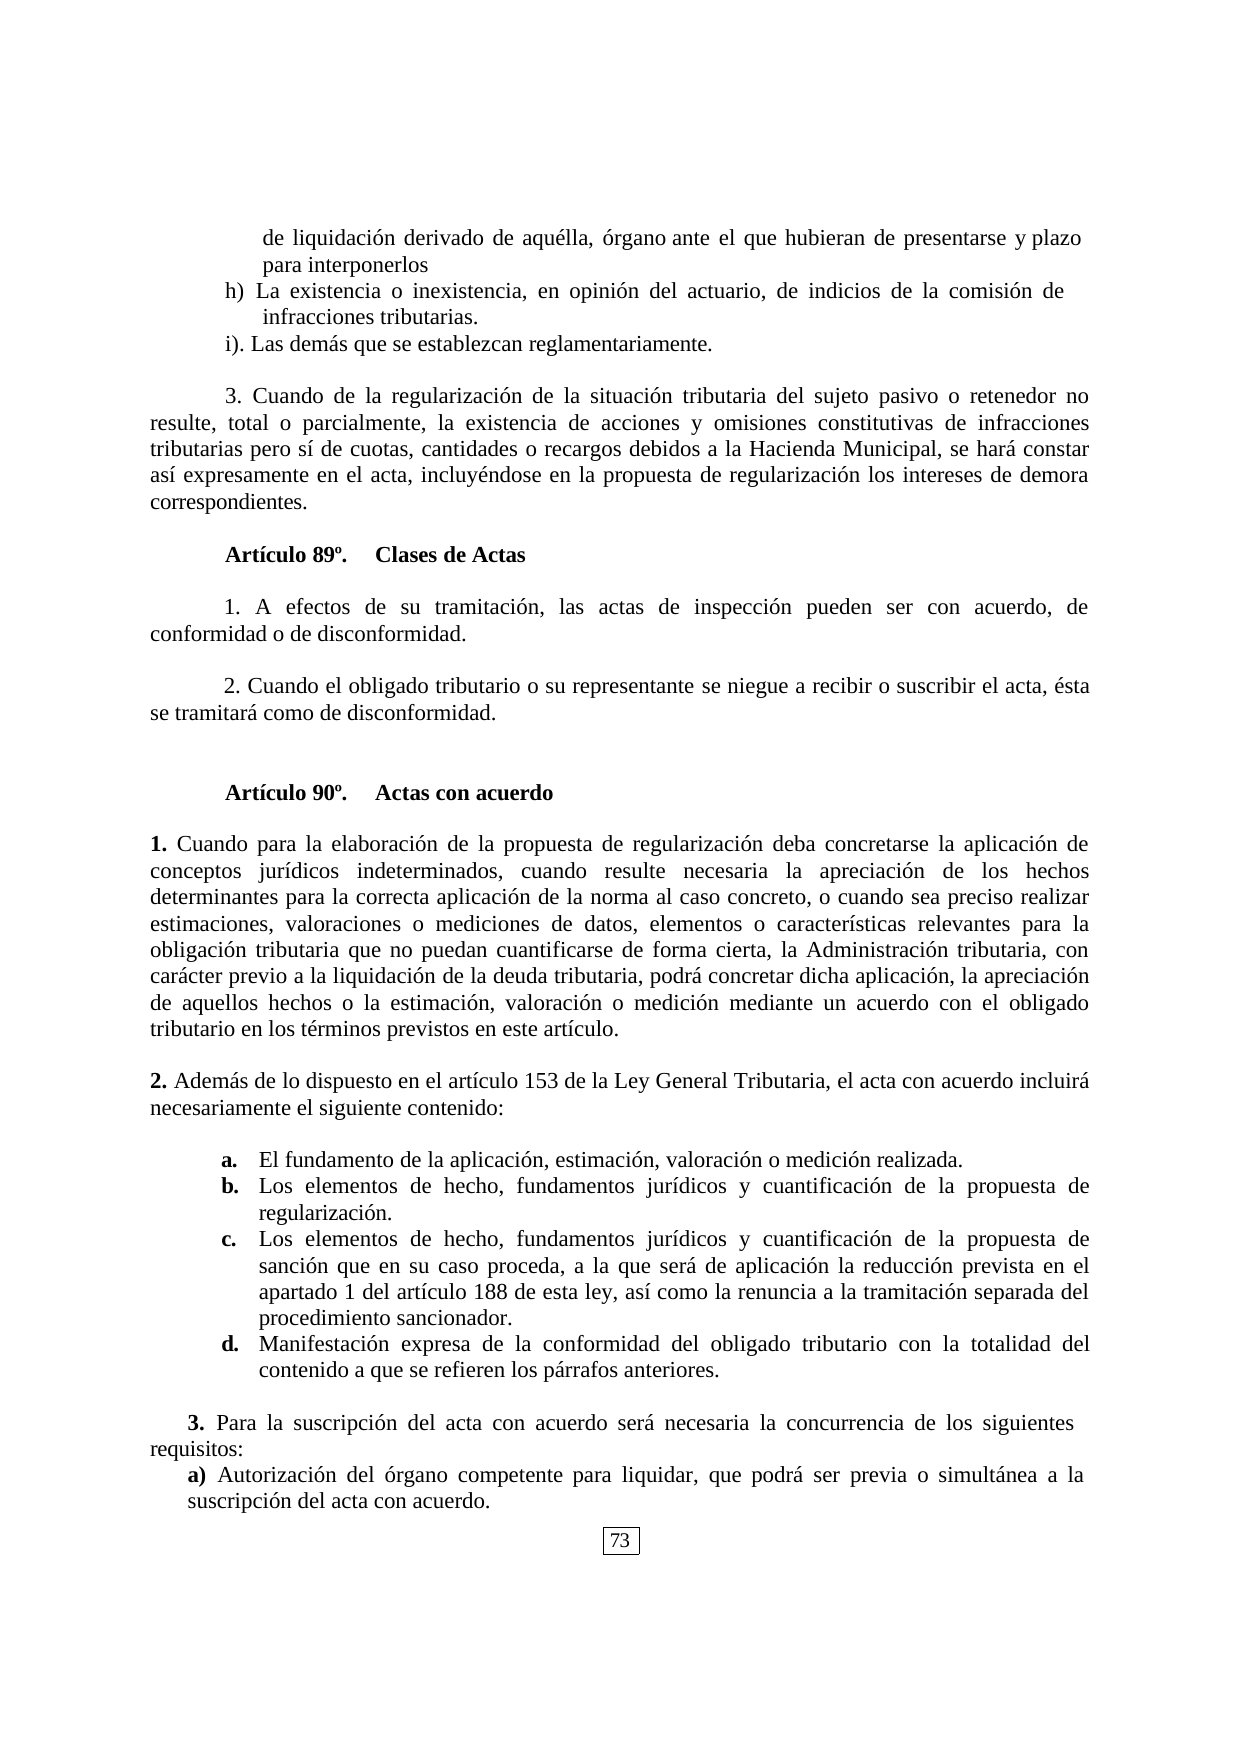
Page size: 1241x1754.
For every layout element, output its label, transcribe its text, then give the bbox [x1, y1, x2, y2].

list A efectos de su tramitación, las actas de inspección pueden ser con acuerdo, de conformidad o de disconformidad. [150, 593, 1091, 646]
list Además de lo dispuesto en el artículo 153 de la Ley General Tributaria, el acta con acuerdo incluirá necesariamente el siguiente contenido: [150, 1068, 1090, 1120]
subtitle Artículo 89º. Clases de Actas [225, 541, 1107, 567]
list Los elementos de hecho, fundamentos jurídicos y cuantificación de la propuesta de regularización. [221, 1173, 1091, 1225]
text i). Las demás que se establezcan reglamentariamente. [225, 330, 1107, 356]
list Cuando el obligado tributario o su representante se niegue a recibir o suscribir el acta, ésta se tramitará como de disconformidad. [150, 672, 1090, 725]
list Cuando de la regularización de la situación tributaria del sujeto pasivo o retenedor no resulte, total o parcialmente, la existencia de acciones y omisiones constitutivas de infracciones tributarias pero sí de cuotas, cantidades o recargos debidos a la Hacienda Municipal, se hará constar así expresamente en el acta, incluyéndose en la propuesta de regularización los intereses de demora correspondientes. [150, 382, 1091, 514]
list La existencia o inexistencia, en opinión del actuario, de indicios de la comisión de infracciones tributarias. [225, 277, 1091, 330]
list Autorización del órgano competente para liquidar, que podrá ser previa o simultánea a la suscripción del acta con acuerdo. [187, 1461, 1090, 1514]
list Los elementos de hecho, fundamentos jurídicos y cuantificación de la propuesta de sanción que en su caso proceda, a la que será de aplicación la reducción prevista en el apartado 1 del artículo 188 de esta ley, así como la renuncia a la tramitación separada del procedimiento sancionador. [221, 1225, 1091, 1331]
subtitle Artículo 90º. Actas con acuerdo [225, 778, 1107, 805]
list Cuando para la elaboración de la propuesta de regularización deba concretarse la aplicación de conceptos jurídicos indeterminados, cuando resulte necesaria la apreciación de los hechos determinantes para la correcta aplicación de la norma al caso concreto, o cuando sea preciso realizar estimaciones, valoraciones o mediciones de datos, elementos o características relevantes para la obligación tributaria que no puedan cuantificarse de forma cierta, la Administración tributaria, con carácter previo a la liquidación de la deuda tributaria, podrá concretar dicha aplicación, la apreciación de aquellos hechos o la estimación, valoración o medición mediante un acuerdo con el obligado tributario en los términos previstos en este artículo. [150, 831, 1091, 1041]
list Para la suscripción del acta con acuerdo será necesaria la concurrencia de los siguientes requisitos: [150, 1409, 1090, 1461]
list El fundamento de la aplicación, estimación, valoración o medición realizada. [221, 1146, 1107, 1173]
list Manifestación expresa de la conformidad del obligado tributario con la totalidad del contenido a que se refieren los párrafos anteriores. [221, 1331, 1091, 1383]
text de liquidación derivado de aquélla, órgano ante el que hubieran de presentarse y plazo para interponerlos [262, 224, 1107, 277]
